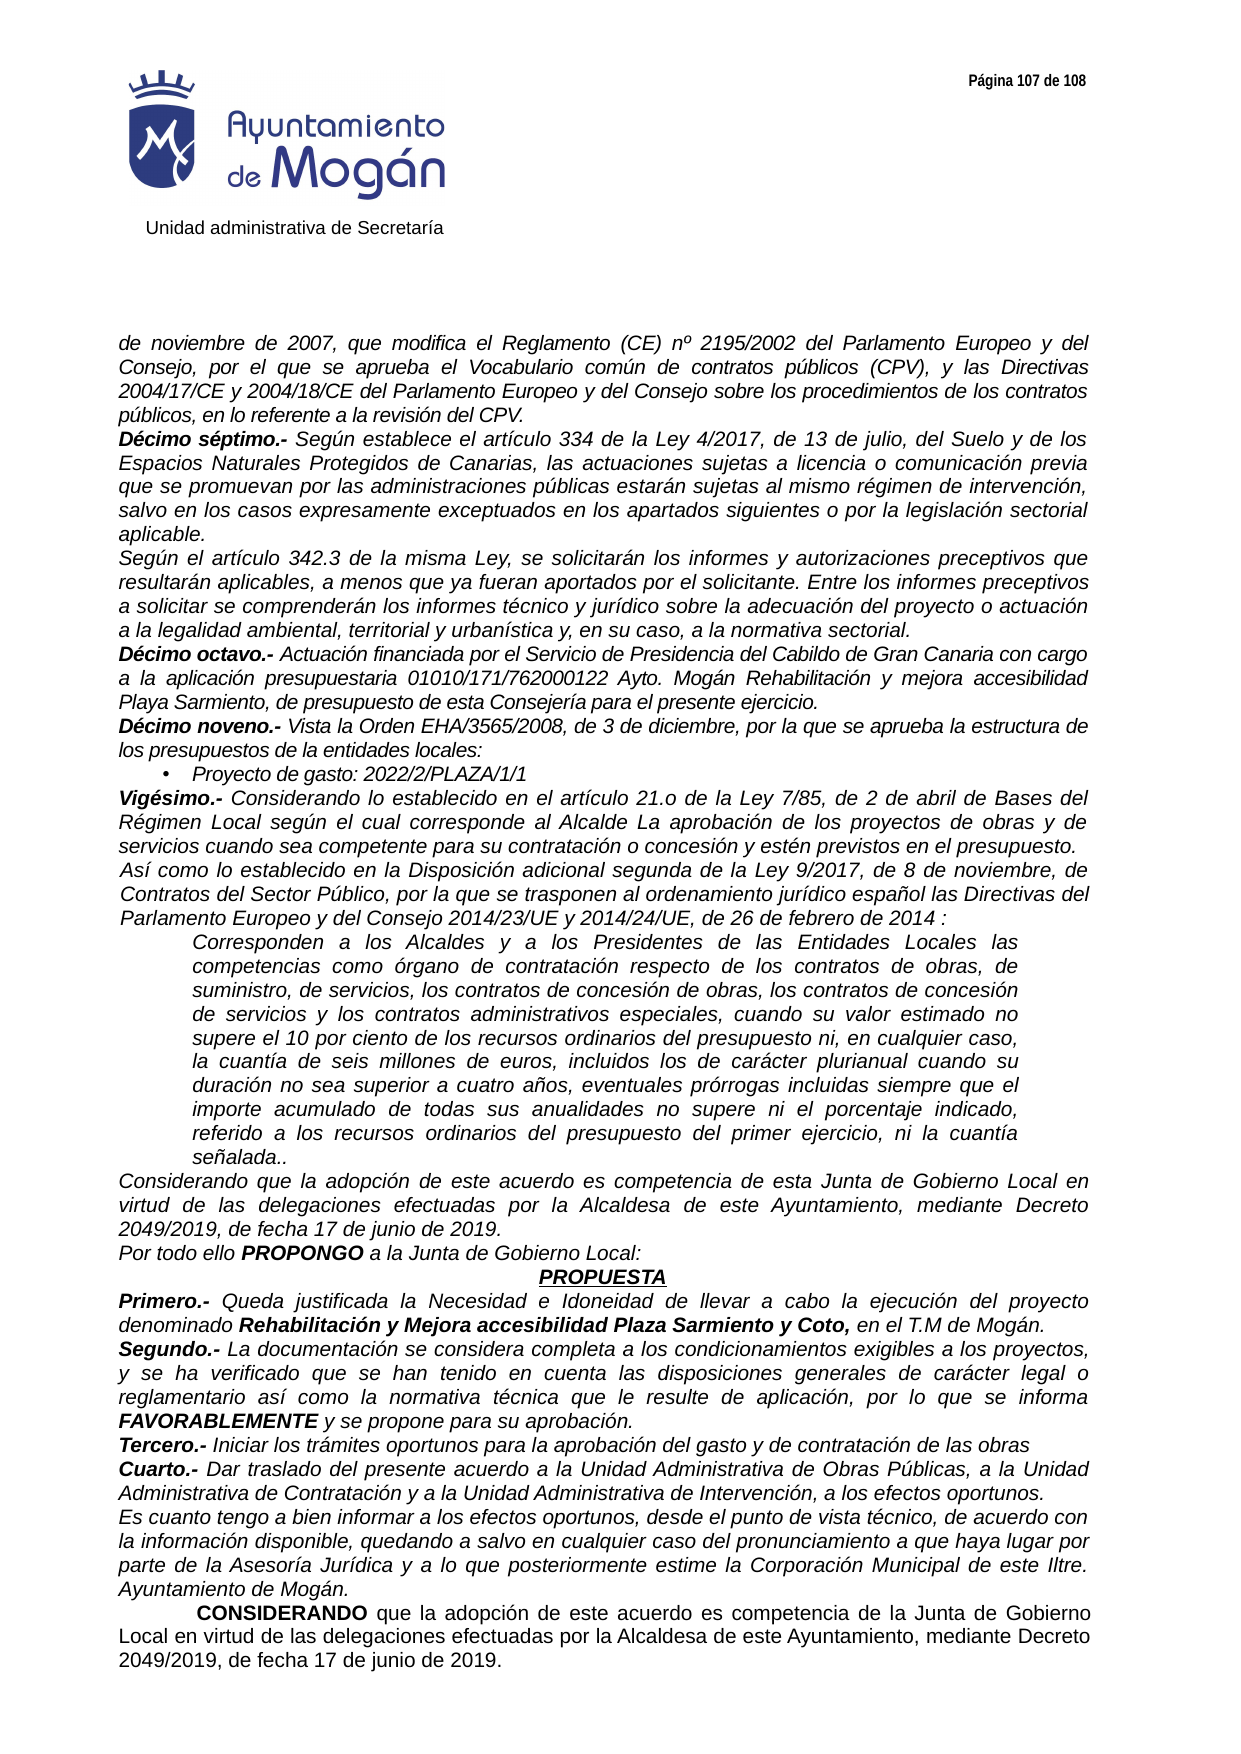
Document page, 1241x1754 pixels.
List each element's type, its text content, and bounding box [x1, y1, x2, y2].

text Por todo ello PROPONGO a la Junta de Gobierno Local: [118, 1241, 1092, 1265]
list Proyecto de gasto: 2022/2/PLAZA/1/1 [162, 762, 1091, 786]
text Cuarto.- Dar traslado del presente acuerdo a la Unidad Administrativa de Obras Públicas, a la Unidad Administrativa de Contratación y a la Unidad Administrativa de Intervención, a los efectos oportunos. [118, 1457, 1092, 1504]
text Es cuanto tengo a bien informar a los efectos oportunos, desde el punto de vista técnico, de acuerdo con la información disponible, quedando a salvo en cualquier caso del pronunciamiento a que haya lugar por parte de la Asesoría Jurídica y a lo que posteriormente estime la Corporación Municipal de este Iltre. Ayuntamiento de Mogán. [118, 1504, 1092, 1600]
text de noviembre de 2007, que modifica el Reglamento (CE) nº 2195/2002 del Parlamento Europeo y del Consejo, por el que se aprueba el Vocabulario común de contratos públicos (CPV), y las Directivas 2004/17/CE y 2004/18/CE del Parlamento Europeo y del Consejo sobre los procedimientos de los contratos públicos, en lo referente a la revisión del CPV. [118, 331, 1091, 426]
text Décimo noveno.- Vista la Orden EHA/3565/2008, de 3 de diciembre, por la que se aprueba la estructura de los presupuestos de la entidades locales: [118, 714, 1091, 762]
text CONSIDERANDO que la adopción de este acuerdo es competencia de la Junta de Gobierno Local en virtud de las delegaciones efectuadas por la Alcaldesa de este Ayuntamiento, mediante Decreto 2049/2019, de fecha 17 de junio de 2019. [118, 1600, 1092, 1672]
text Primero.- Queda justificada la Necesidad e Idoneidad de llevar a cabo la ejecución del proyecto denominado Rehabilitación y Mejora accesibilidad Plaza Sarmiento y Coto, en el T.M de Mogán. [118, 1289, 1092, 1337]
text Vigésimo.- Considerando lo establecido en el artículo 21.o de la Ley 7/85, de 2 de abril de Bases del Régimen Local según el cual corresponde al Alcalde La aprobación de los proyectos de obras y de servicios cuando sea competente para su contratación o concesión y estén previstos en el presupuesto. [118, 786, 1091, 858]
text Considerando que la adopción de este acuerdo es competencia de esta Junta de Gobierno Local en virtud de las delegaciones efectuadas por la Alcaldesa de este Ayuntamiento, mediante Decreto 2049/2019, de fecha 17 de junio de 2019. [118, 1169, 1092, 1241]
text Décimo séptimo.- Según establece el artículo 334 de la Ley 4/2017, de 13 de julio, del Suelo y de los Espacios Naturales Protegidos de Canarias, las actuaciones sujetas a licencia o comunicación previa que se promuevan por las administraciones públicas estarán sujetas al mismo régimen de intervención, salvo en los casos expresamente exceptuados en los apartados siguientes o por la legislación sectorial aplicable. [118, 426, 1091, 546]
picture [128, 70, 445, 206]
text Corresponden a los Alcaldes y a los Presidentes de las Entidades Locales las competencias como órgano de contratación respecto de los contratos de obras, de suministro, de servicios, los contratos de concesión de obras, los contratos de concesión de servicios y los contratos administrativos especiales, cuando su valor estimado no supere el 10 por ciento de los recursos ordinarios del presupuesto ni, en cualquier caso, la cuantía de seis millones de euros, incluidos los de carácter plurianual cuando su duración no sea superior a cuatro años, eventuales prórrogas incluidas siempre que el importe acumulado de todas sus anualidades no supere ni el porcentaje indicado, referido a los recursos ordinarios del presupuesto del primer ejercicio, ni la cuantía señalada.. [192, 929, 1022, 1169]
text Tercero.- Iniciar los trámites oportunos para la aprobación del gasto y de contratación de las obras [118, 1433, 1092, 1457]
text Décimo octavo.- Actuación financiada por el Servicio de Presidencia del Cabildo de Gran Canaria con cargo a la aplicación presupuestaria 01010/171/762000122 Ayto. Mogán Rehabilitación y mejora accesibilidad Playa Sarmiento, de presupuesto de esta Consejería para el presente ejercicio. [118, 642, 1090, 714]
text Segundo.- La documentación se considera completa a los condicionamientos exigibles a los proyectos, y se ha verificado que se han tenido en cuenta las disposiciones generales de carácter legal o reglamentario así como la normativa técnica que le resulte de aplicación, por lo que se informa FAVORABLEMENTE y se propone para su aprobación. [118, 1337, 1092, 1433]
text PROPUESTA [118, 1265, 1092, 1289]
text Así como lo establecido en la Disposición adicional segunda de la Ley 9/2017, de 8 de noviembre, de Contratos del Sector Público, por la que se trasponen al ordenamiento jurídico español las Directivas del Parlamento Europeo y del Consejo 2014/23/UE y 2014/24/UE, de 26 de febrero de 2014 : [120, 858, 1092, 929]
text Según el artículo 342.3 de la misma Ley, se solicitarán los informes y autorizaciones preceptivos que resultarán aplicables, a menos que ya fueran aportados por el solicitante. Entre los informes preceptivos a solicitar se comprenderán los informes técnico y jurídico sobre la adecuación del proyecto o actuación a la legalidad ambiental, territorial y urbanística y, en su caso, a la normativa sectorial. [118, 546, 1092, 642]
